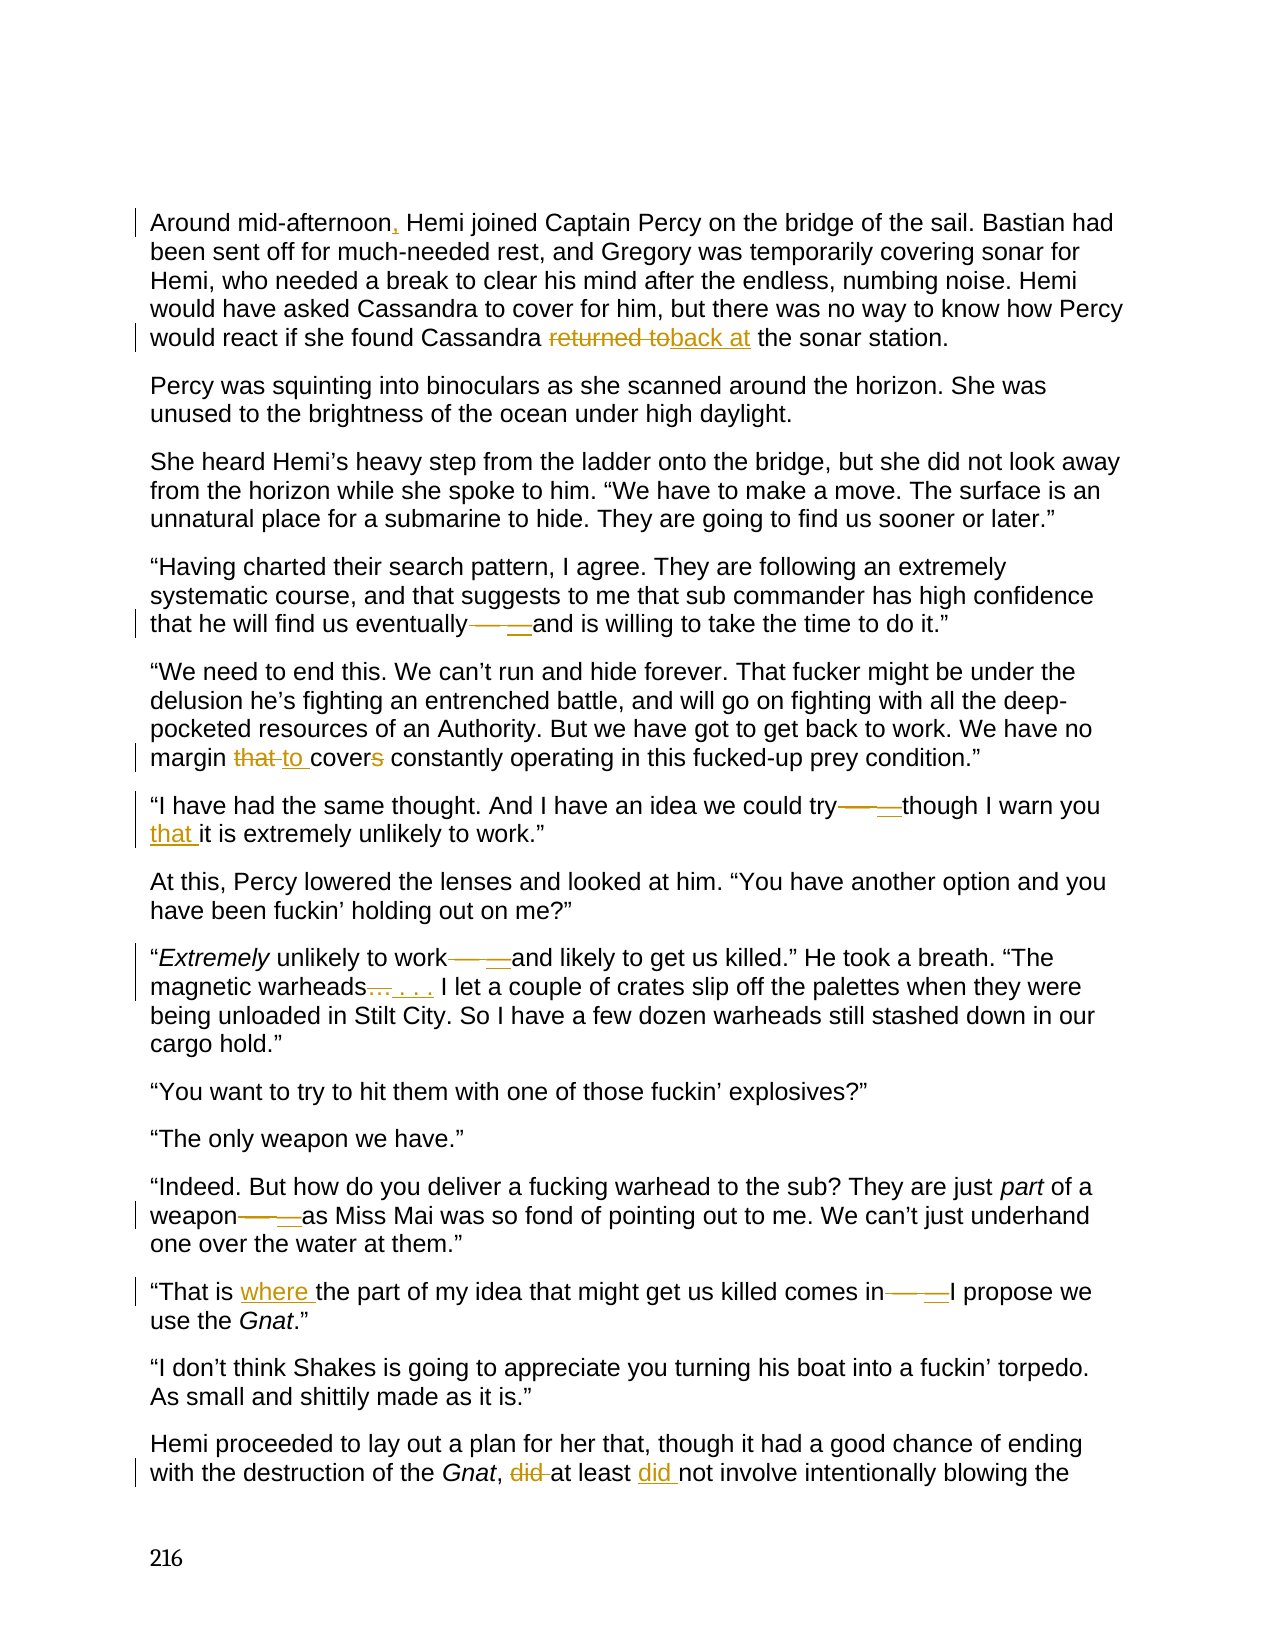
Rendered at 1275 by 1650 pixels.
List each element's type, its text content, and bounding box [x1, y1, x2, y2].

text Around mid-afternoon, Hemi joined Captain Percy on the bridge of the sail. Bastian had been sent off for much-needed rest, and Gregory was temporarily covering sonar for Hemi, who needed a break to clear his mind after the endless, numbing noise. Hemi would have asked Cassandra to cover for him, but there was no way to know how Percy would react if she found Cassandra back at the sonar station. [150, 208, 1125, 352]
text “I don’t think Shakes is going to appreciate you turning his boat into a fuckin’ torpedo. As small and shittily made as it is.” [150, 1353, 1125, 1411]
text “Having charted their search pattern, I agree. They are following an extremely systematic course, and that suggests to me that sub commander has high confidence that he will find us eventually—and is willing to take the time to do it.” [150, 552, 1125, 638]
text “Indeed. But how do you deliver a fucking warhead to the sub? They are just part of a weapon—as Miss Mai was so fond of pointing out to me. We can’t just underhand one over the water at them.” [150, 1172, 1125, 1258]
text She heard Hemi’s heavy step from the ladder onto the bridge, but she did not look away from the horizon while she spoke to him. “We have to make a move. The surface is an unnatural place for a submarine to hide. They are going to find us sooner or later.” [150, 447, 1125, 533]
text Percy was squinting into binoculars as she scanned around the horizon. She was unused to the brightness of the ocean under high daylight. [150, 371, 1125, 428]
text “You want to try to hit them with one of those fuckin’ explosives?” [150, 1077, 1125, 1106]
text “The only weapon we have.” [150, 1124, 1125, 1153]
text Hemi proceeded to lay out a plan for her that, though it had a good chance of ending with the destruction of the Gnat, at least did not involve intentionally blowing the [150, 1429, 1125, 1487]
text “I have had the same thought. And I have an idea we could try—though I warn you that it is extremely unlikely to work.” [150, 791, 1125, 848]
text At this, Percy lowered the lenses and looked at him. “You have another option and you have been fuckin’ holding out on me?” [150, 867, 1125, 924]
text “We need to end this. We can’t run and hide forever. That fucker might be under the delusion he’s fighting an entrenched battle, and will go on fighting with all the deep-pocketed resources of an Authority. But we have got to get back to work. We have no margin to cover constantly operating in this fucked-up prey condition.” [150, 657, 1125, 772]
text “That is where the part of my idea that might get us killed comes in—I propose we use the Gnat.” [150, 1277, 1125, 1334]
text “Extremely unlikely to work—and likely to get us killed.” He took a breath. “The magnetic warheads . . . I let a couple of crates slip off the palettes when they were being unloaded in Stilt City. So I have a few dozen warheads still stashed down in our cargo hold.” [150, 943, 1125, 1058]
